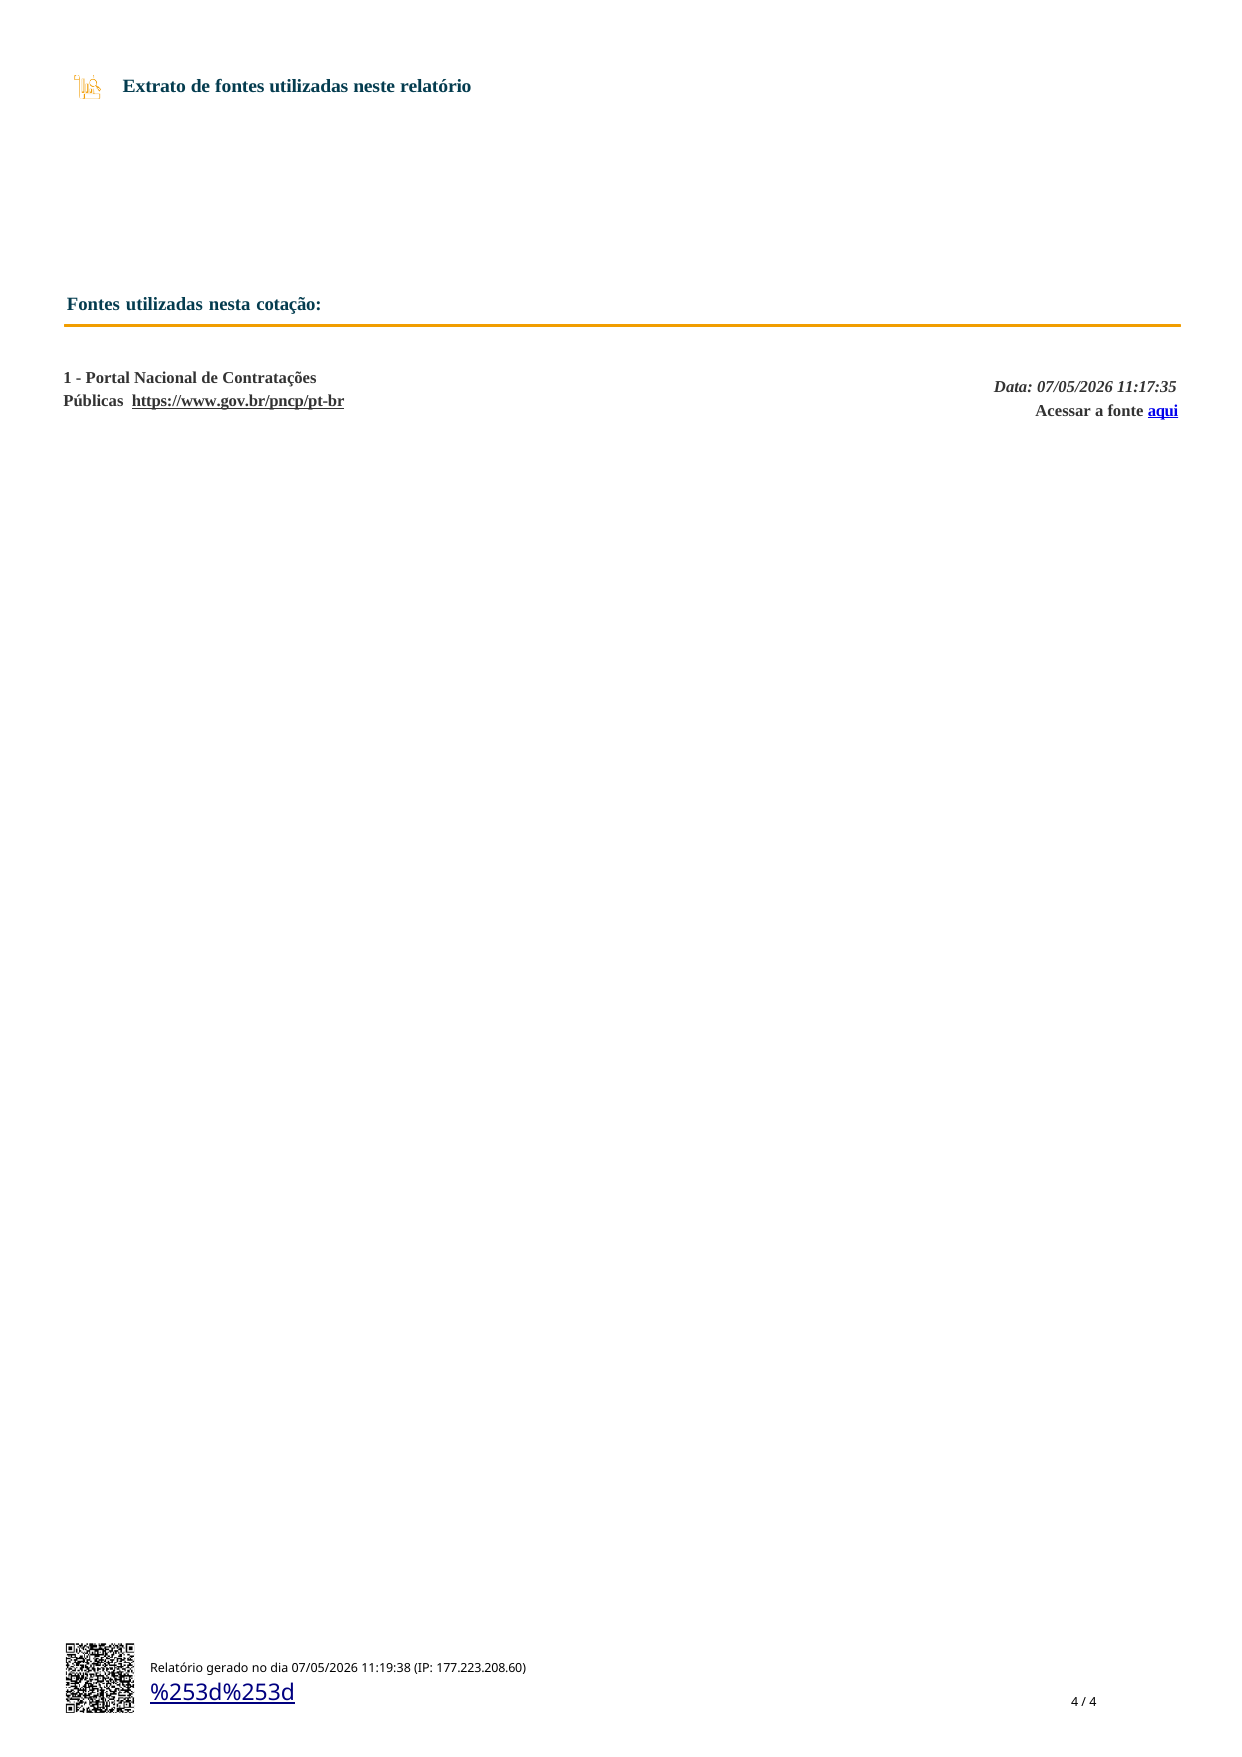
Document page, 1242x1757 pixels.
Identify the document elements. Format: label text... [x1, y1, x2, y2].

text Extrato de fontes utilizadas neste relatório [122, 75, 1197, 97]
text Acessar a fonte aqui [976, 400, 1178, 419]
text Fontes utilizadas nesta cotação: [67, 293, 1197, 314]
text ATENÇÃO - O Banco de Preços é uma solução tecnológica que atende aos parâmetros de pesquisa dispostos em Leis vigentes, Instruções Normativas, Acórdãos, Regulamentos, Decretos e Portarias. Sendo assim, por reunir diversas fontes governamentais, complementares e sites de domínio amplo, o sistema não é considerado uma fonte e, sim, um meio para que as pesquisas sejam realizadas de forma segura, ágil e eficaz. [81, 129, 1155, 220]
text 1 - Portal Nacional de Contratações Públicas https://www.gov.br/pncp/pt-br [63, 367, 380, 410]
text Data: 07/05/2026 11:17:35 [976, 377, 1178, 396]
